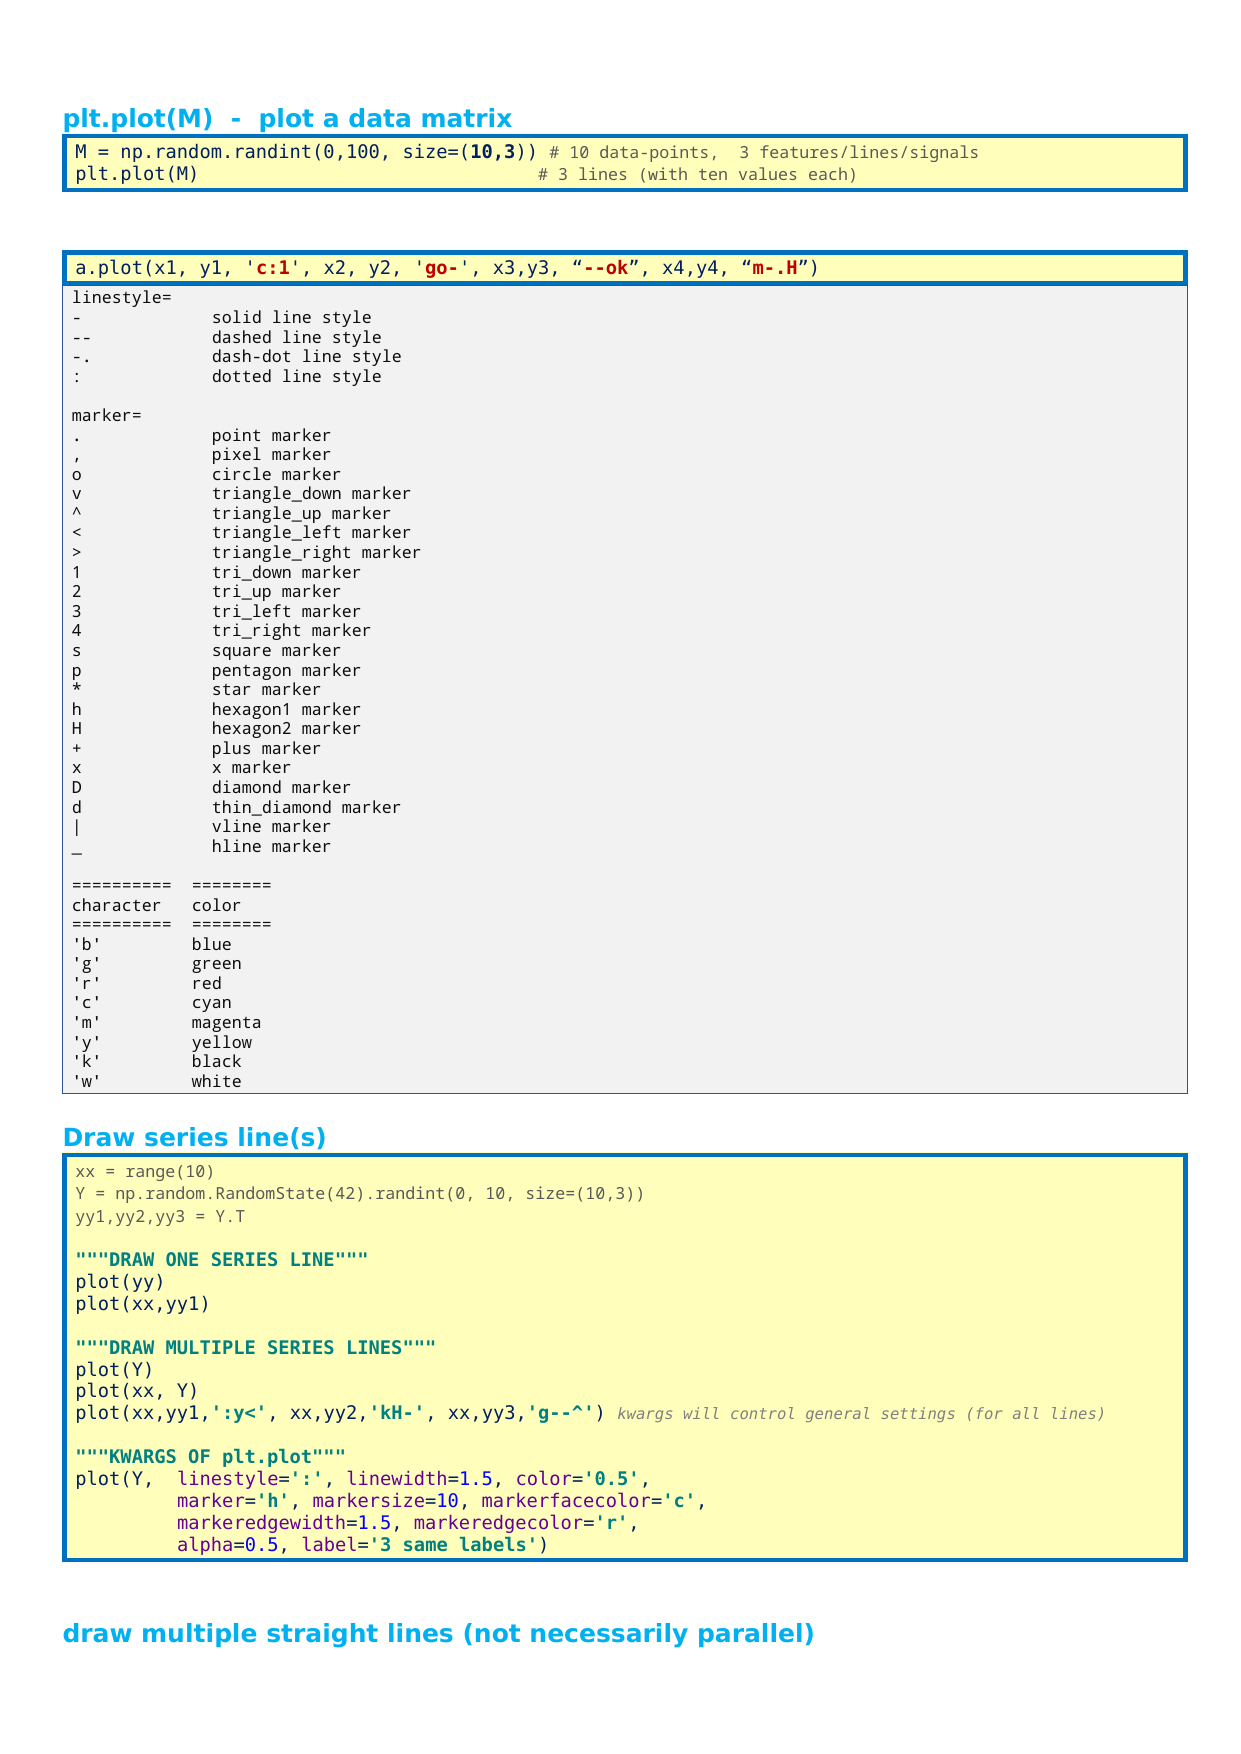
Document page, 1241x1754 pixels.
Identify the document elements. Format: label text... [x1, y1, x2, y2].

text 1 tri_down marker [63, 559, 1187, 579]
text marker= [63, 403, 1187, 422]
title draw multiple straight lines (not necessarily parallel) [62, 1620, 1188, 1649]
text , pixel marker [63, 442, 1187, 462]
text ========== ======== [63, 873, 1187, 892]
text . point marker [63, 422, 1187, 442]
text ========== ======== [63, 912, 1187, 932]
text plt.plot(M) # 3 lines (with ten values each) [67, 156, 1183, 188]
text 'm' magenta [63, 1010, 1187, 1029]
text 3 tri_left marker [63, 599, 1187, 618]
text 'r' red [63, 971, 1187, 990]
text : dotted line style [63, 364, 1187, 383]
text x x marker [63, 755, 1187, 775]
text 'w' white [63, 1069, 1187, 1093]
text a.plot(x1, y1, 'c:1', x2, y2, 'go-', x3,y3, “--ok”, x4,y4, “m-.H”) [67, 255, 1183, 281]
title plt.plot(M) - plot a data matrix [62, 104, 1188, 133]
text | vline marker [63, 814, 1187, 834]
text h hexagon1 marker [63, 697, 1187, 716]
text 'b' blue [63, 932, 1187, 951]
text s square marker [63, 638, 1187, 657]
text H hexagon2 marker [63, 716, 1187, 736]
text 2 tri_up marker [63, 579, 1187, 599]
text D diamond marker [63, 775, 1187, 794]
text o circle marker [63, 462, 1187, 481]
text * star marker [63, 677, 1187, 697]
text > triangle_right marker [63, 540, 1187, 559]
text p pentagon marker [63, 657, 1187, 677]
text _ hline marker [63, 834, 1187, 853]
text -. dash-dot line style [63, 344, 1187, 364]
text character color [63, 892, 1187, 912]
title Draw series line(s) [62, 1123, 1188, 1152]
text + plus marker [63, 736, 1187, 755]
text 4 tri_right marker [63, 618, 1187, 638]
text 'y' yellow [63, 1029, 1187, 1049]
text 'c' cyan [63, 990, 1187, 1010]
text linestyle= [63, 286, 1187, 305]
text M = np.random.randint(0,100, size=(10,3)) # 10 data-points, 3 features/lines/signals [67, 138, 1183, 156]
text v triangle_down marker [63, 481, 1187, 501]
text d thin_diamond marker [63, 794, 1187, 814]
text xx = range(10) Y = np.random.RandomState(42).randint(0, 10, size=(10,3)) yy1,yy2,yy3 = Y.T """DRAW ONE SERIES LINE""" plot(yy) plot(xx,yy1) """DRAW MULTIPLE SERIES LINES""" plot(Y) plot(xx, Y) plot(xx,yy1,':y<', xx,yy2,'kH-', xx,yy3,'g--^') kwargs will control general settings (for all lines) """KWARGS OF plt.plot""" plot(Y, linestyle=':', linewidth=1.5, color='0.5', marker='h', markersize=10, markerfacecolor='c', markeredgewidth=1.5, markeredgecolor='r', alpha=0.5, label='3 same labels') [67, 1157, 1183, 1558]
text 'g' green [63, 951, 1187, 971]
text 'k' black [63, 1049, 1187, 1069]
text < triangle_left marker [63, 520, 1187, 540]
text - solid line style [63, 305, 1187, 324]
text -- dashed line style [63, 324, 1187, 344]
text ^ triangle_up marker [63, 501, 1187, 520]
